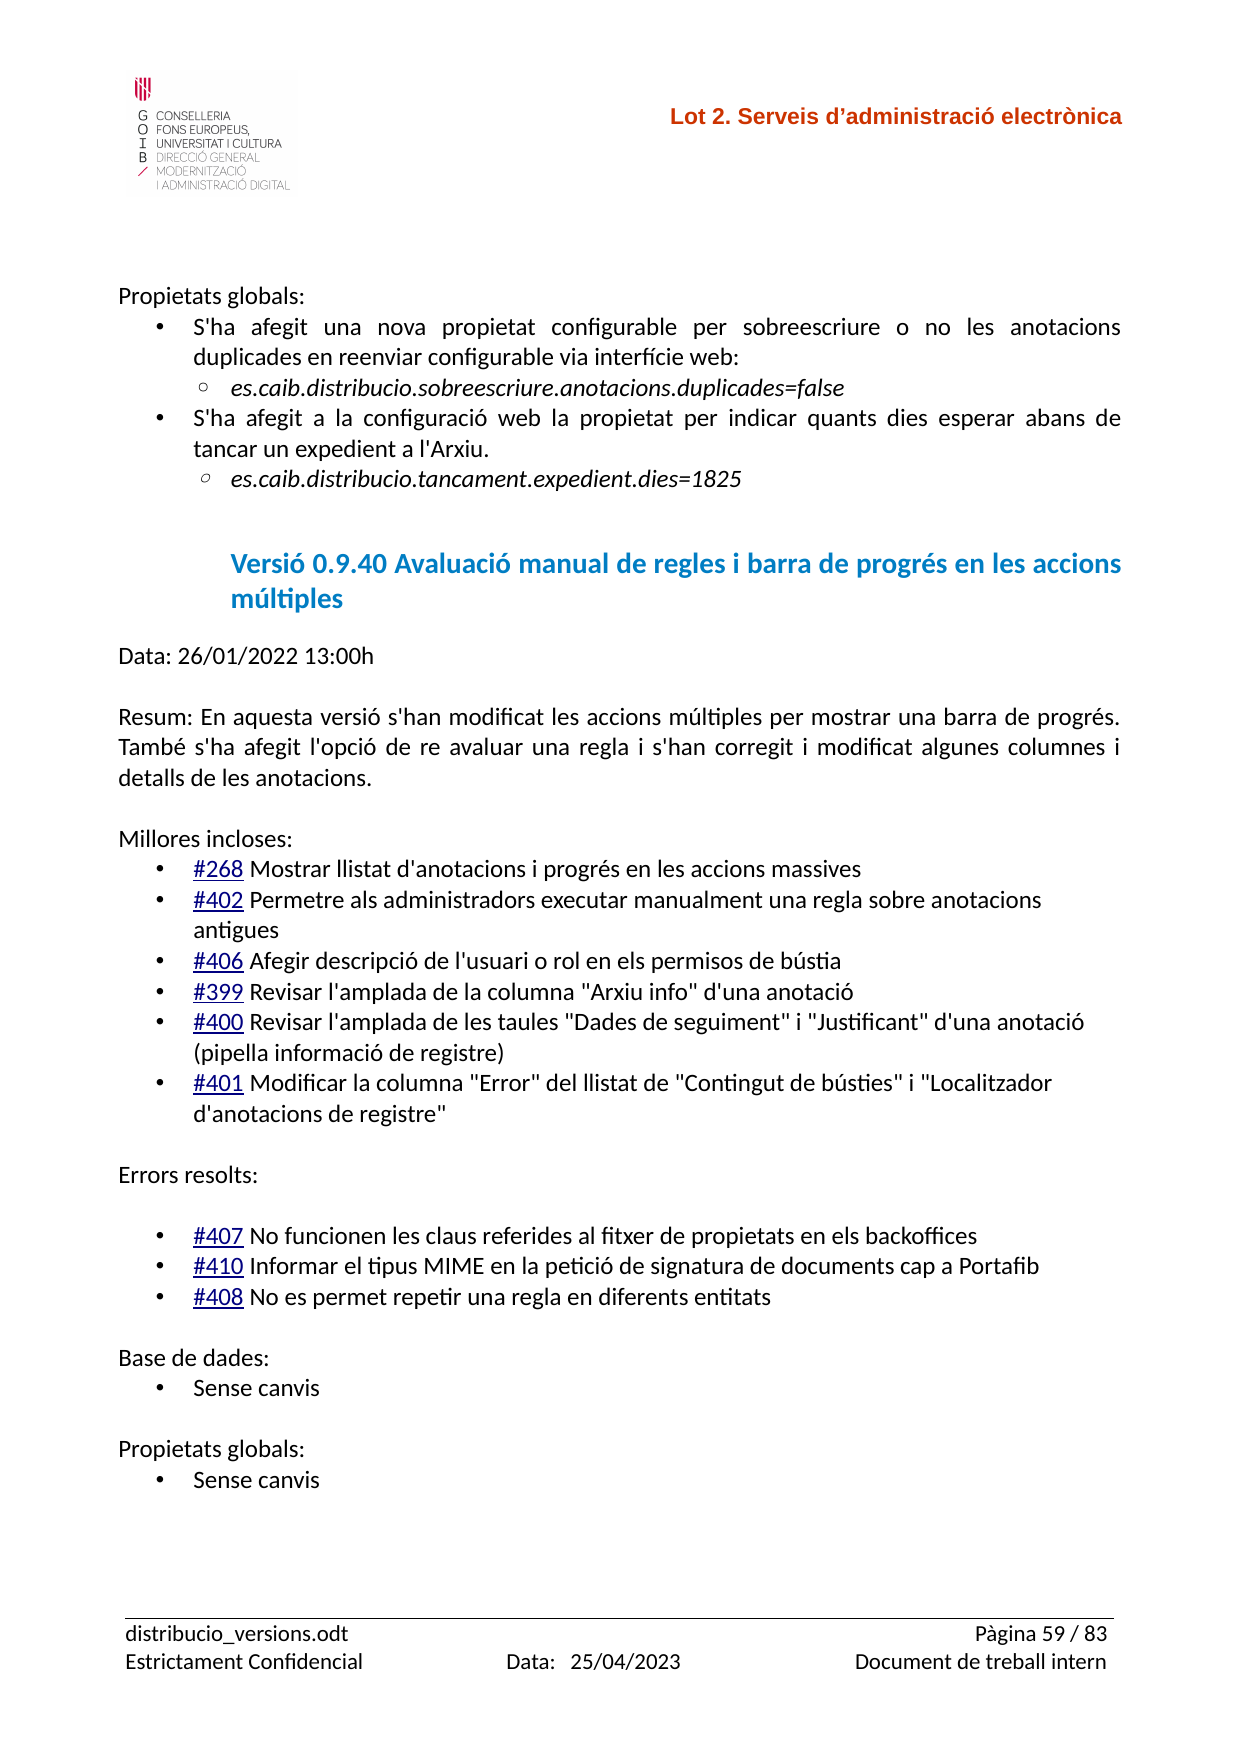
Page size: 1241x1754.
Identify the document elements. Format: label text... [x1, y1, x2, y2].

subtitle Versió 0.9.40 Avaluació manual de regles i barra de progrés en les accions múltiples [153, 545, 1122, 616]
list #402 Permetre als administradors executar manualment una regla sobre anotacions antigues [156, 884, 1122, 945]
list #400 Revisar l'amplada de les taules "Dades de seguiment" i "Justificant" d'una anotació (pipella informació de registre) [156, 1006, 1122, 1067]
list S'ha afegit una nova propietat configurable per sobreescriure o no les anotacions duplicades en reenviar configurable via interfície web: [156, 311, 1122, 372]
list es.caib.distribucio.sobreescriure.anotacions.duplicades=false [193, 372, 1122, 402]
picture [126, 70, 299, 197]
list Sense canvis [156, 1372, 1122, 1403]
list #407 No funcionen les claus referides al fitxer de propietats en els backoffices [156, 1220, 1122, 1250]
text Propietats globals: [118, 280, 1122, 311]
text Millores incloses: [118, 823, 1122, 853]
list Sense canvis [156, 1464, 1122, 1494]
list #406 Afegir descripció de l'usuari o rol en els permisos de bústia [156, 945, 1122, 976]
list es.caib.distribucio.tancament.expedient.dies=1825 [193, 463, 1122, 494]
list #408 No es permet repetir una regla en diferents entitats [156, 1281, 1122, 1311]
list #399 Revisar l'amplada de la columna "Arxiu info" d'una anotació [156, 976, 1122, 1006]
text Resum: En aquesta versió s'han modificat les accions múltiples per mostrar una barra de progrés. També s'ha afegit l'opció de re avaluar una regla i s'han corregit i modificat algunes columnes i detalls de les anotacions. [118, 701, 1122, 792]
list #401 Modificar la columna "Error" del llistat de "Contingut de bústies" i "Localitzador d'anotacions de registre" [156, 1067, 1122, 1128]
text Data: 26/01/2022 13:00h [118, 640, 1122, 670]
list #268 Mostrar llistat d'anotacions i progrés en les accions massives [156, 853, 1122, 884]
list S'ha afegit a la configuració web la propietat per indicar quants dies esperar abans de tancar un expedient a l'Arxiu. [156, 402, 1122, 463]
text Errors resolts: [118, 1159, 1122, 1189]
list #410 Informar el tipus MIME en la petició de signatura de documents cap a Portafib [156, 1250, 1122, 1281]
text Propietats globals: [118, 1433, 1122, 1464]
text Base de dades: [118, 1342, 1122, 1372]
